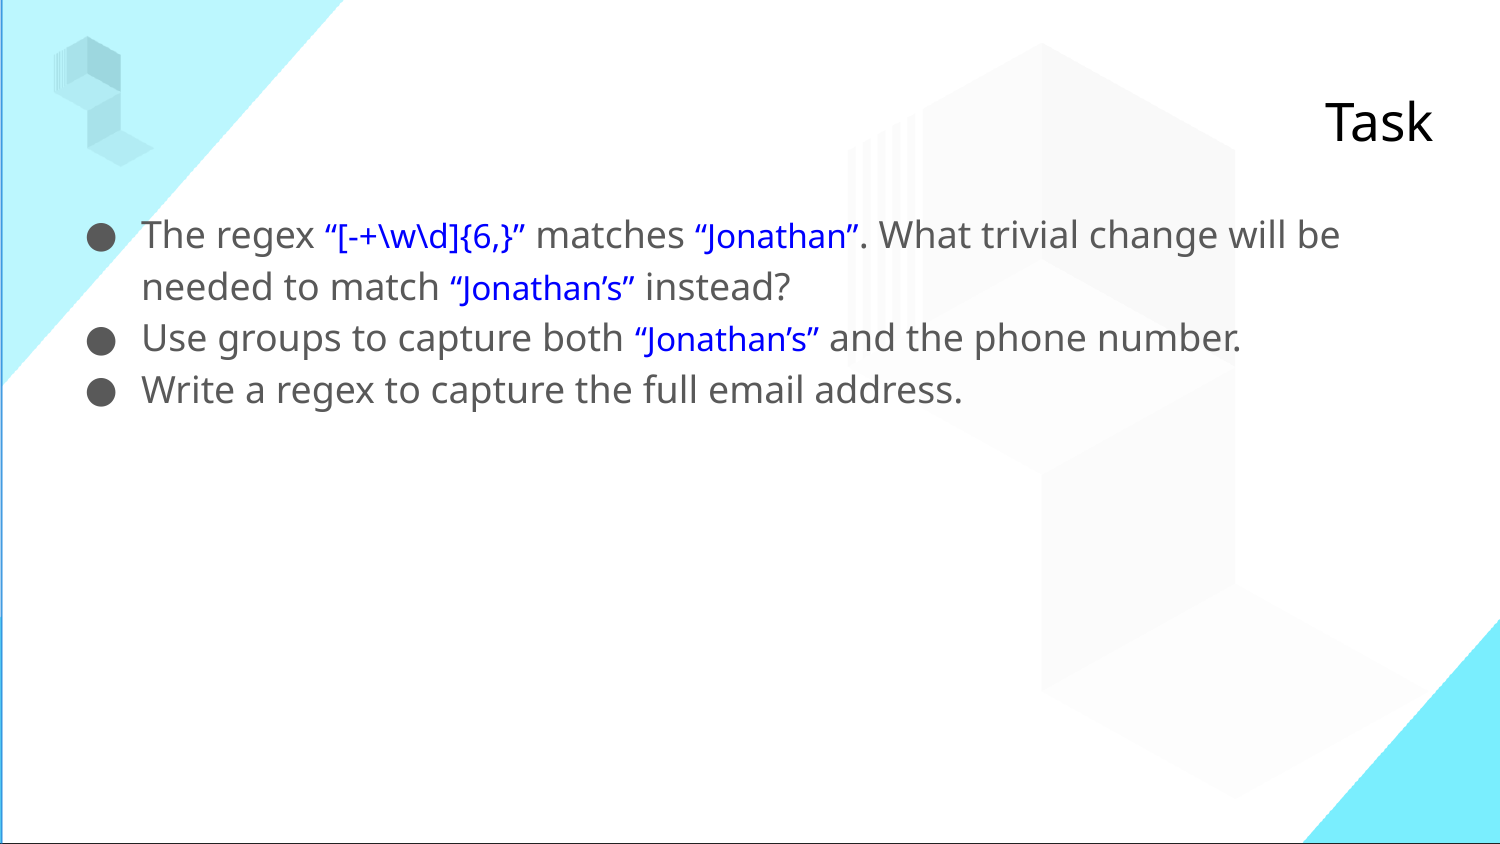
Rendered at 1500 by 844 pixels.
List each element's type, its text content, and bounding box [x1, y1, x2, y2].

title Task [51, 72, 1449, 167]
picture [0, 0, 1500, 844]
list The regex “[-+\w\d]{6,}” matches “Jonathan”. What trivial change will be needed to match “Jonathan’s” instead? Use groups to capture both “Jonathan’s” and the phone number. Write a regex to capture the full email address. [51, 189, 1449, 750]
